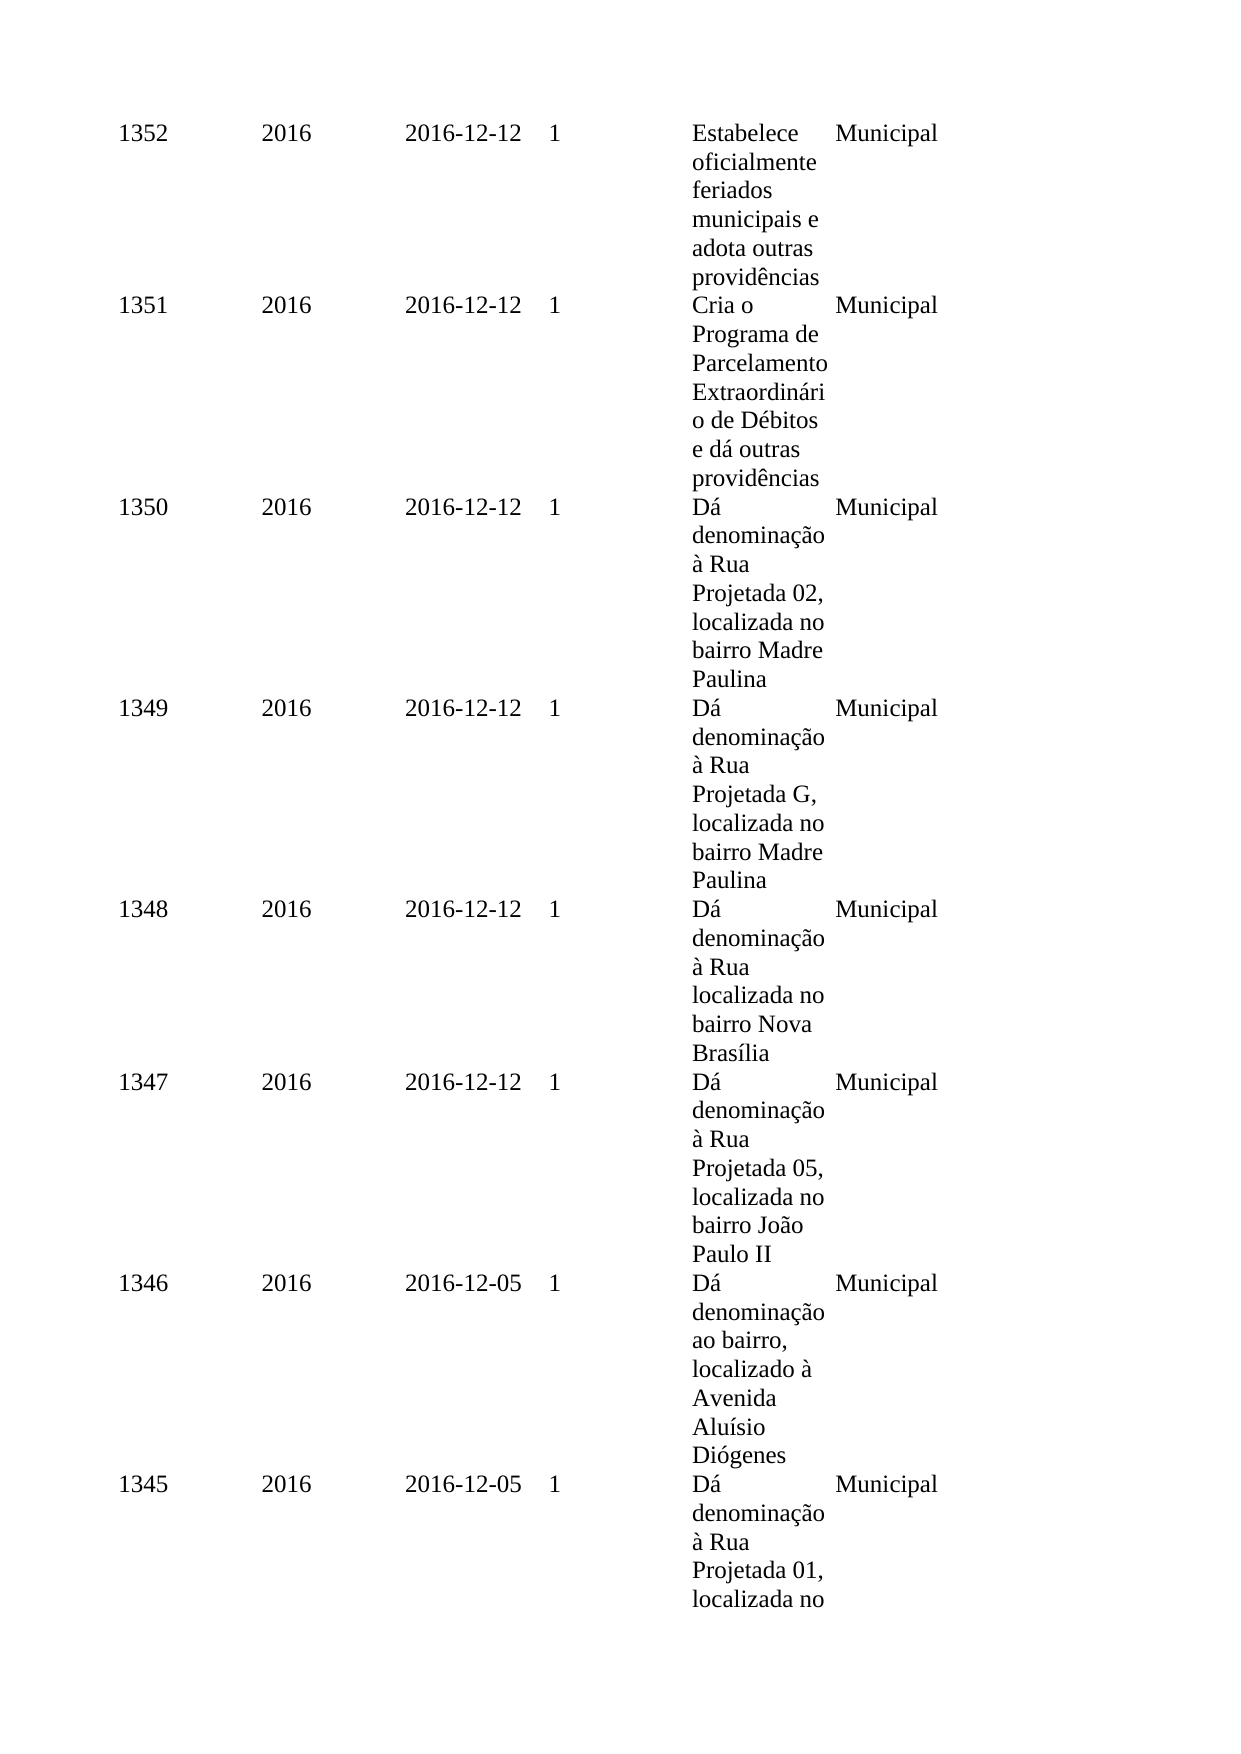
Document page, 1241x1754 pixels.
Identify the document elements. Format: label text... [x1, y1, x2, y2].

table_cell Municipal [835, 492, 979, 693]
table_cell Dá denominação à Rua Projetada 05, localizada no bairro João Paulo II [692, 1067, 835, 1268]
table_cell 1 [548, 1469, 692, 1613]
table_cell [979, 693, 1122, 894]
table_cell Dá denominação à Rua Projetada G, localizada no bairro Madre Paulina [692, 693, 835, 894]
table_cell [979, 1268, 1122, 1469]
table_cell Municipal [835, 693, 979, 894]
table_cell Estabelece oficialmente feriados municipais e adota outras providências [692, 118, 835, 291]
table_cell 2016 [261, 1067, 405, 1268]
table_cell Dá denominação à Rua Projetada 02, localizada no bairro Madre Paulina [692, 492, 835, 693]
table_cell 1349 [118, 693, 261, 894]
table_cell 1350 [118, 492, 261, 693]
table_cell 1 [548, 1268, 692, 1469]
table_cell 2016-12-12 [405, 492, 548, 693]
table_cell 1 [548, 1067, 692, 1268]
table_cell [979, 492, 1122, 693]
table_cell 2016-12-05 [405, 1469, 548, 1613]
table_cell 1346 [118, 1268, 261, 1469]
table_cell [979, 1469, 1122, 1613]
table_cell [979, 291, 1122, 492]
table_cell Municipal [835, 1268, 979, 1469]
table_cell 2016-12-05 [405, 1268, 548, 1469]
table_cell Municipal [835, 291, 979, 492]
table_cell 2016-12-12 [405, 118, 548, 291]
table_cell 1351 [118, 291, 261, 492]
table_cell 2016-12-12 [405, 291, 548, 492]
table_cell 1 [548, 894, 692, 1067]
table_cell 1 [548, 291, 692, 492]
table_cell [979, 1067, 1122, 1268]
table_cell 2016 [261, 894, 405, 1067]
table_cell 2016 [261, 1469, 405, 1613]
table_cell [979, 894, 1122, 1067]
table_cell 1348 [118, 894, 261, 1067]
table_cell [979, 118, 1122, 291]
table_cell 2016-12-12 [405, 693, 548, 894]
table_cell 1352 [118, 118, 261, 291]
table_cell 2016 [261, 1268, 405, 1469]
table_cell 2016 [261, 291, 405, 492]
table_cell 2016 [261, 492, 405, 693]
table_cell 1 [548, 118, 692, 291]
table_cell Dá denominação ao bairro, localizado à Avenida Aluísio Diógenes [692, 1268, 835, 1469]
table_cell 2016 [261, 693, 405, 894]
table_cell Municipal [835, 894, 979, 1067]
table_cell Dá denominação à Rua localizada no bairro Nova Brasília [692, 894, 835, 1067]
table_cell 1347 [118, 1067, 261, 1268]
table_cell 2016 [261, 118, 405, 291]
table_cell 1 [548, 693, 692, 894]
table_cell 1 [548, 492, 692, 693]
table_cell Dá denominação à Rua Projetada 01, localizada no [692, 1469, 835, 1613]
table_cell 2016-12-12 [405, 894, 548, 1067]
table_cell Municipal [835, 1469, 979, 1613]
table_cell 1345 [118, 1469, 261, 1613]
table_cell 2016-12-12 [405, 1067, 548, 1268]
table_cell Municipal [835, 118, 979, 291]
table_cell Municipal [835, 1067, 979, 1268]
table_cell Cria o Programa de Parcelamento Extraordinário de Débitos e dá outras providências [692, 291, 835, 492]
